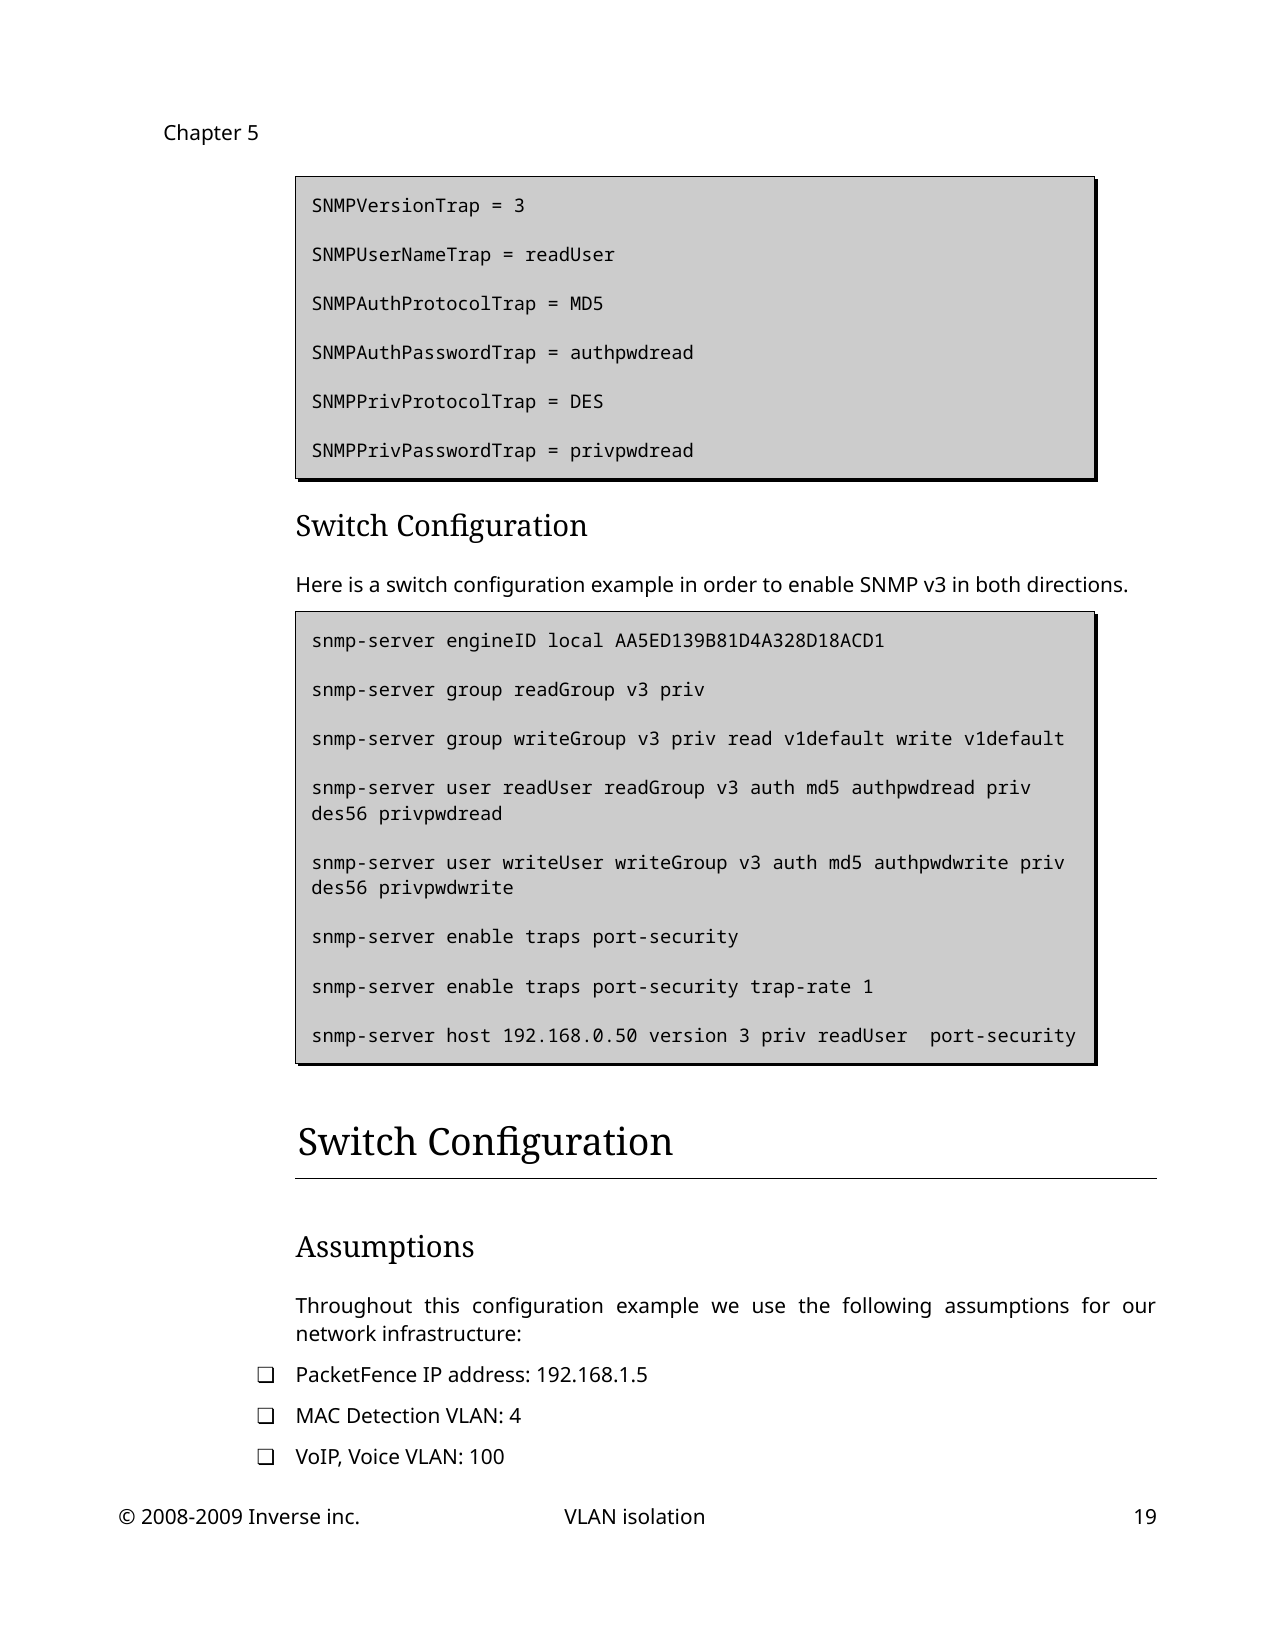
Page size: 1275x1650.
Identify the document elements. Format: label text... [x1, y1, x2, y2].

text snmp-server enable traps port-security [296, 908, 1094, 949]
text Throughout this configuration example we use the following assumptions for our network infrastructure: [295, 1291, 1157, 1348]
text SNMPPrivProtocolTrap = DES [296, 373, 1094, 414]
text snmp-server engineID local AA5ED139B81D4A328D18ACD1 [296, 612, 1094, 652]
text snmp-server group writeGroup v3 priv read v1default write v1default [296, 709, 1094, 751]
subtitle Assumptions [295, 1226, 1157, 1266]
list ❏ MAC Detection VLAN: 4 [256, 1401, 1157, 1430]
subtitle Switch Configuration [295, 1115, 1157, 1178]
text snmp-server host 192.168.0.50 version 3 priv readUser port-security [296, 1006, 1094, 1063]
text snmp-server group readGroup v3 priv [296, 660, 1094, 702]
subtitle Switch Configuration [295, 506, 1157, 545]
text SNMPVersionTrap = 3 [296, 177, 1094, 217]
list ❏ VoIP, Voice VLAN: 100 [256, 1442, 1157, 1471]
text SNMPUserNameTrap = readUser [296, 225, 1094, 267]
text snmp-server enable traps port-security trap-rate 1 [296, 957, 1094, 998]
text SNMPAuthPasswordTrap = authpwdread [296, 323, 1094, 365]
text Here is a switch configuration example in order to enable SNMP v3 in both directions. [295, 570, 1157, 598]
text snmp-server user writeUser writeGroup v3 auth md5 authpwdwrite priv des56 privpwdwrite [296, 833, 1094, 900]
text SNMPPrivPasswordTrap = privpwdread [296, 422, 1094, 478]
text SNMPAuthProtocolTrap = MD5 [296, 274, 1094, 316]
text snmp-server user readUser readGroup v3 auth md5 authpwdread priv des56 privpwdread [296, 758, 1094, 825]
list ❏ PacketFence IP address: 192.168.1.5 [256, 1360, 1157, 1389]
